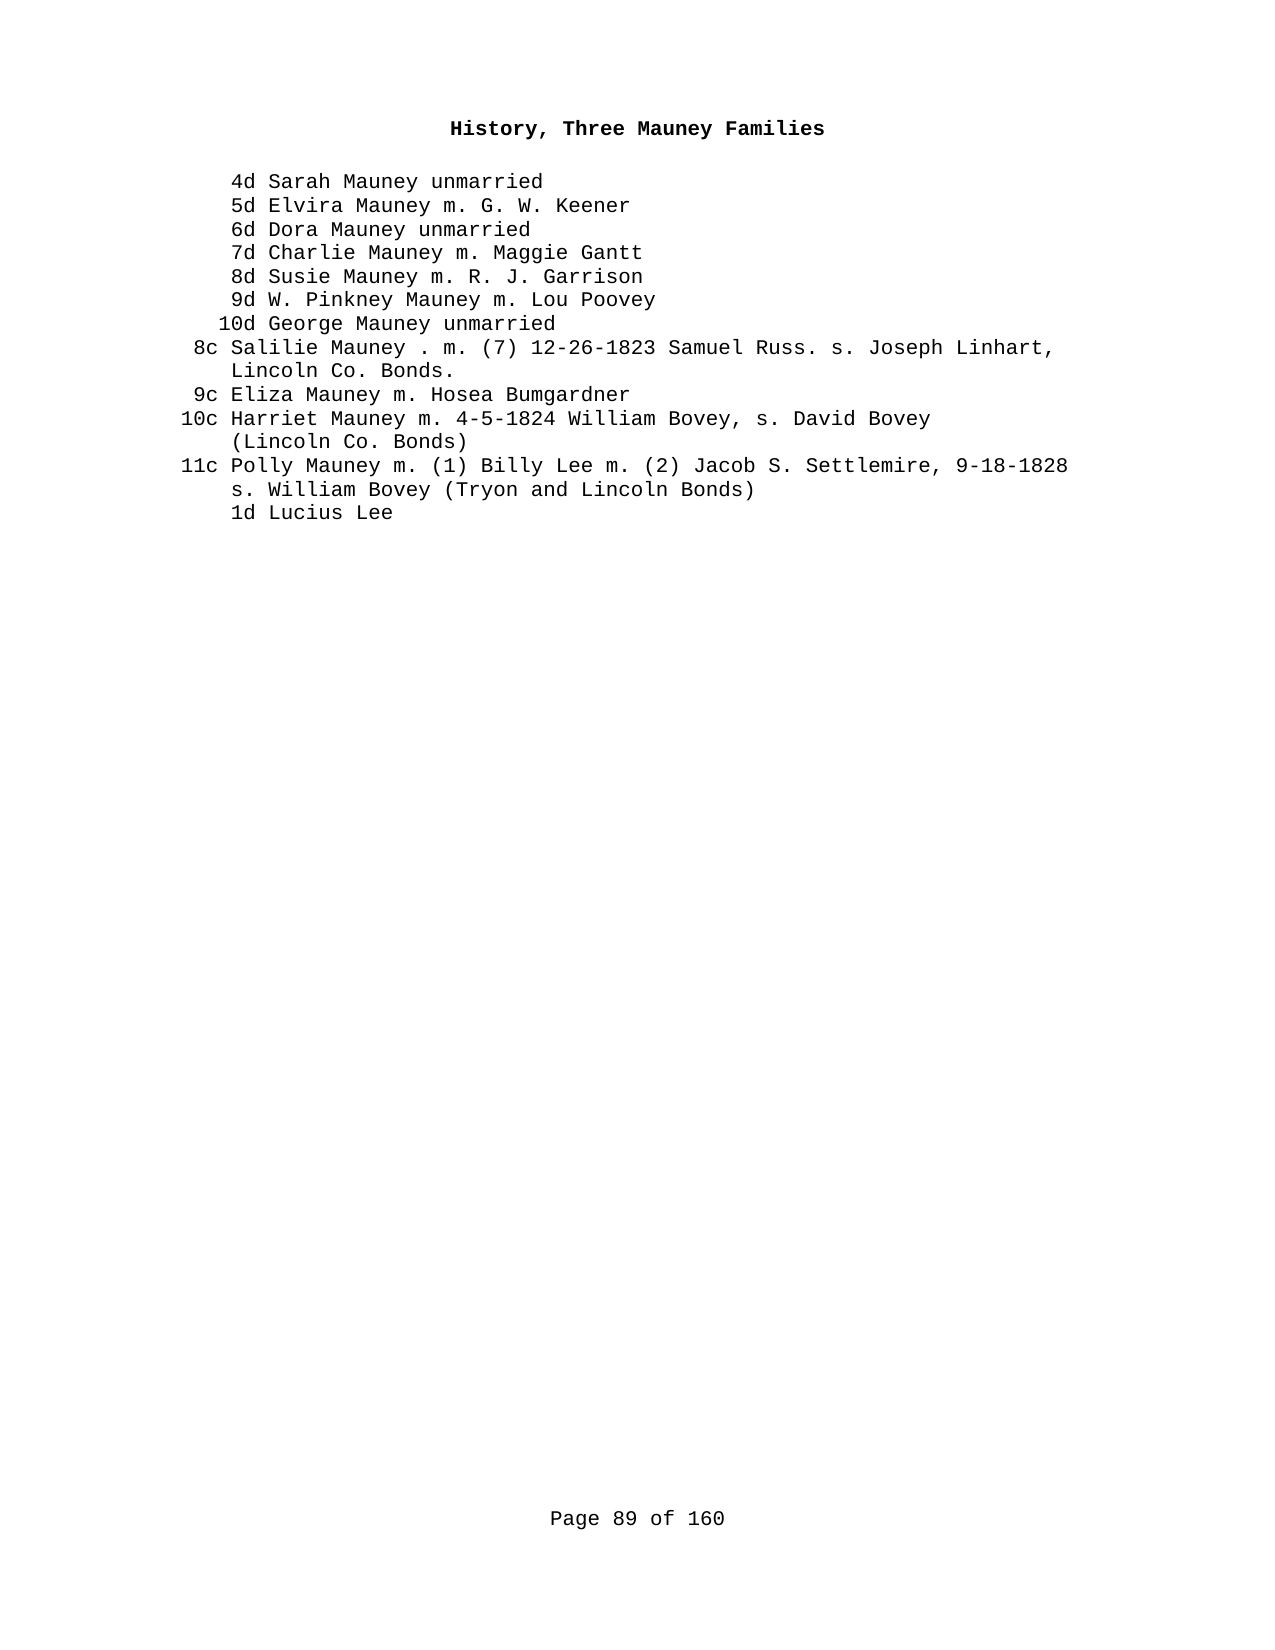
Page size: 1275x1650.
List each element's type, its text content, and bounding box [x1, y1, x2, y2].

text 5d Elvira Mauney m. G. W. Keener [118, 195, 1157, 218]
text 10c Harriet Mauney m. 4-5-1824 William Bovey, s. David Bovey [118, 408, 1157, 431]
text 1d Lucius Lee [118, 502, 1157, 526]
text 9c Eliza Mauney m. Hosea Bumgardner [118, 384, 1157, 408]
text Lincoln Co. Bonds. [118, 360, 1157, 384]
text 11c Polly Mauney m. (1) Billy Lee m. (2) Jacob S. Settlemire, 9-18-1828 [118, 455, 1157, 479]
text 4d Sarah Mauney unmarried [118, 171, 1157, 195]
text 8d Susie Mauney m. R. J. Garrison [118, 266, 1157, 289]
text (Lincoln Co. Bonds) [118, 431, 1157, 455]
text s. William Bovey (Tryon and Lincoln Bonds) [118, 479, 1157, 502]
text 9d W. Pinkney Mauney m. Lou Poovey [118, 289, 1157, 313]
text 7d Charlie Mauney m. Maggie Gantt [118, 242, 1157, 266]
text 6d Dora Mauney unmarried [118, 218, 1157, 242]
text 10d George Mauney unmarried [118, 313, 1157, 337]
text 8c Salilie Mauney . m. (7) 12-26-1823 Samuel Russ. s. Joseph Linhart, [118, 337, 1157, 360]
